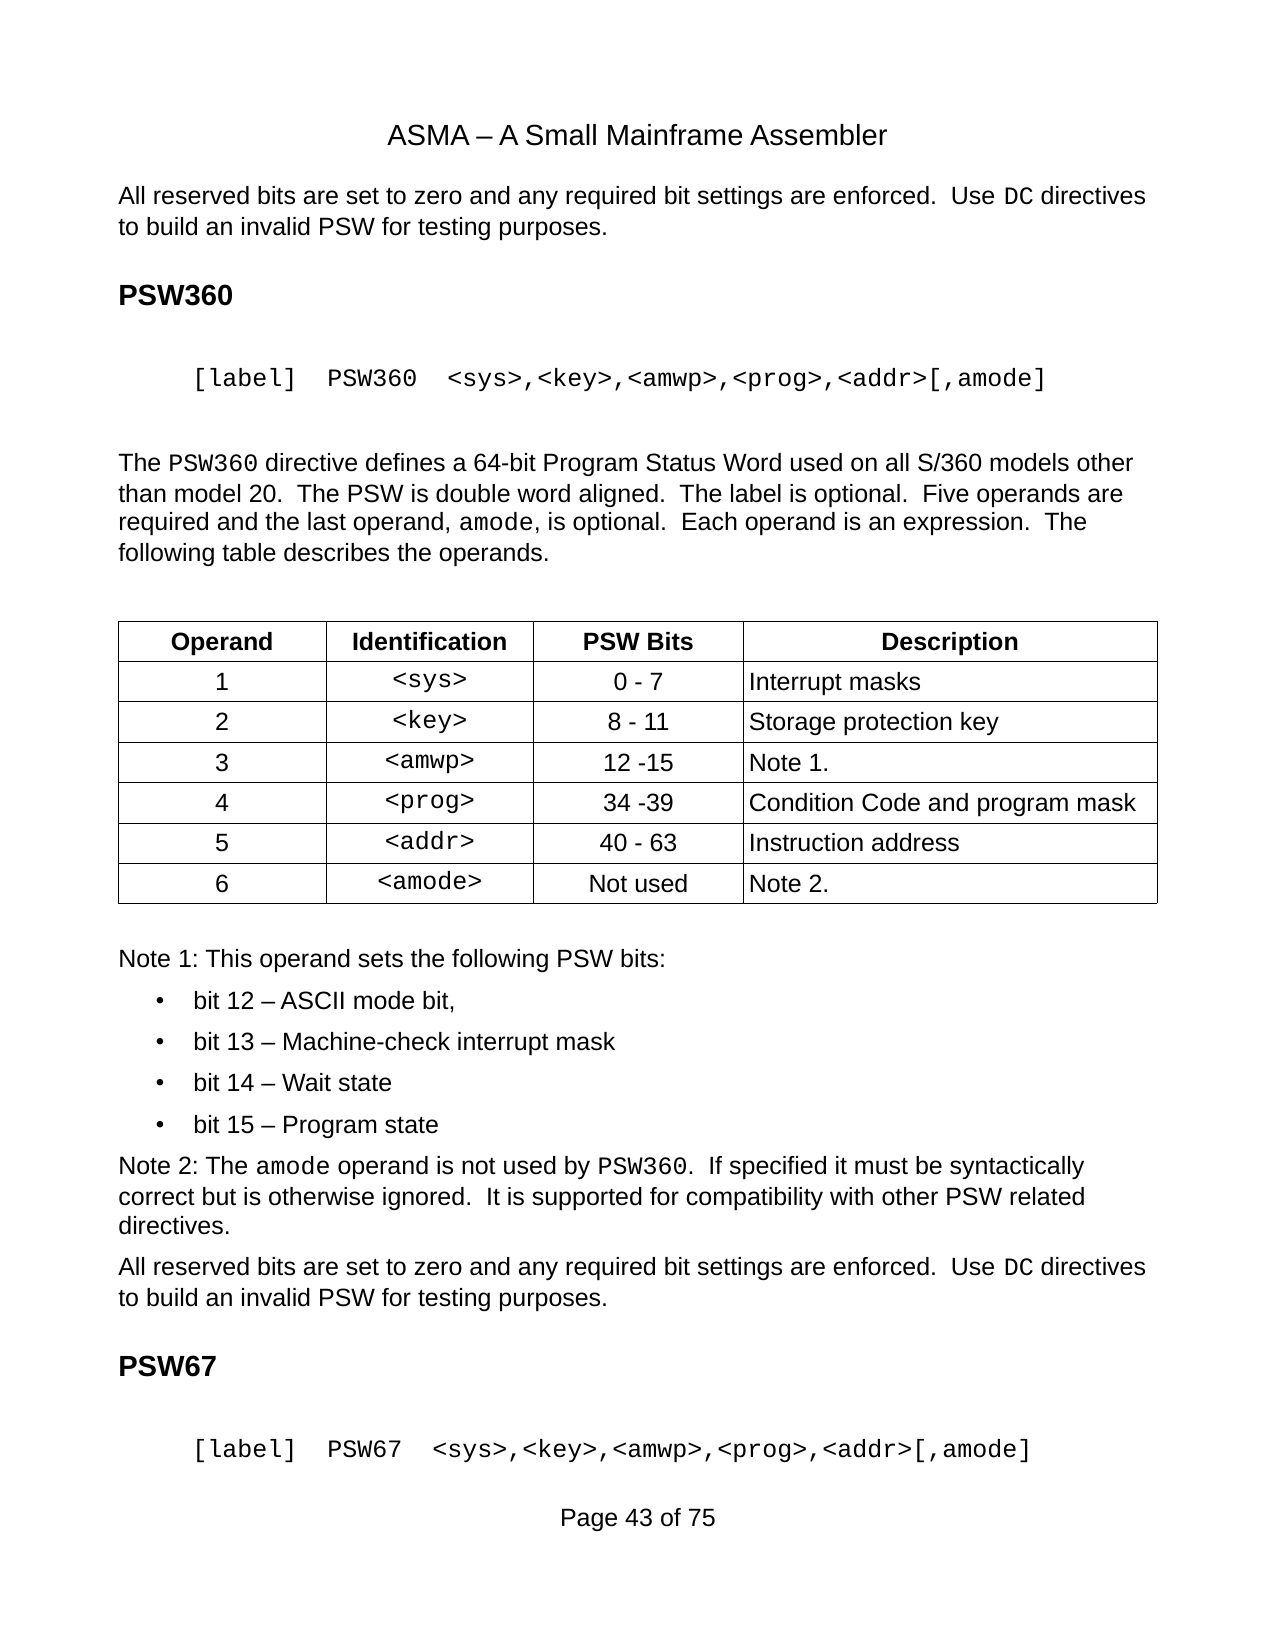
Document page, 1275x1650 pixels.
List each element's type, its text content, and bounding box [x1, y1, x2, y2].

table_cell Storage protection key [744, 702, 1157, 742]
table_header Description [744, 622, 1157, 661]
table_cell 3 [119, 743, 326, 782]
subtitle PSW67 [118, 1349, 1157, 1383]
table_cell <prog> [327, 783, 533, 822]
table_cell <addr> [327, 824, 533, 863]
table_cell Not used [534, 864, 743, 903]
table_cell 2 [119, 702, 326, 742]
text The PSW360 directive defines a 64-bit Program Status Word used on all S/360 models other than model 20. The PSW is double word aligned. The label is optional. Five operands are required and the last operand, amode, is optional. Each operand is an expression. The following table describes the operands. [118, 448, 1157, 567]
text [label] PSW67 <sys>,<key>,<amwp>,<prog>,<addr>[,amode] [192, 1436, 1157, 1465]
text Note 2: The amode operand is not used by PSW360. If specified it must be syntactically correct but is otherwise ignored. It is supported for compatibility with other PSW related directives. [118, 1151, 1157, 1239]
table_cell Note 2. [744, 864, 1157, 903]
table_cell <sys> [327, 662, 533, 701]
table_header PSW Bits [534, 622, 743, 661]
list bit 12 – ASCII mode bit, [156, 986, 1157, 1014]
list bit 15 – Program state [156, 1110, 1157, 1138]
list bit 14 – Wait state [156, 1068, 1157, 1097]
table_cell Condition Code and program mask [744, 783, 1157, 822]
table_cell Instruction address [744, 824, 1157, 863]
table_cell 5 [119, 824, 326, 863]
text [label] PSW360 <sys>,<key>,<amwp>,<prog>,<addr>[,amode] [192, 366, 1157, 394]
table_cell 0 - 7 [534, 662, 743, 701]
table_header Identification [327, 622, 533, 661]
table_cell Interrupt masks [744, 662, 1157, 701]
text All reserved bits are set to zero and any required bit settings are enforced. Use DC directives to build an invalid PSW for testing purposes. [118, 181, 1157, 241]
table_cell Note 1. [744, 743, 1157, 782]
table_cell 4 [119, 783, 326, 822]
list bit 13 – Machine-check interrupt mask [156, 1027, 1157, 1056]
text Note 1: This operand sets the following PSW bits: [118, 944, 1157, 973]
table_cell <amode> [327, 864, 533, 903]
table_cell 6 [119, 864, 326, 903]
table_cell <amwp> [327, 743, 533, 782]
subtitle PSW360 [118, 278, 1157, 312]
table_cell 12 -15 [534, 743, 743, 782]
table_cell <key> [327, 702, 533, 742]
table_cell 40 - 63 [534, 824, 743, 863]
table_cell 1 [119, 662, 326, 701]
table_header Operand [119, 622, 326, 661]
table_cell 8 - 11 [534, 702, 743, 742]
table_cell 34 -39 [534, 783, 743, 822]
text All reserved bits are set to zero and any required bit settings are enforced. Use DC directives to build an invalid PSW for testing purposes. [118, 1252, 1157, 1312]
